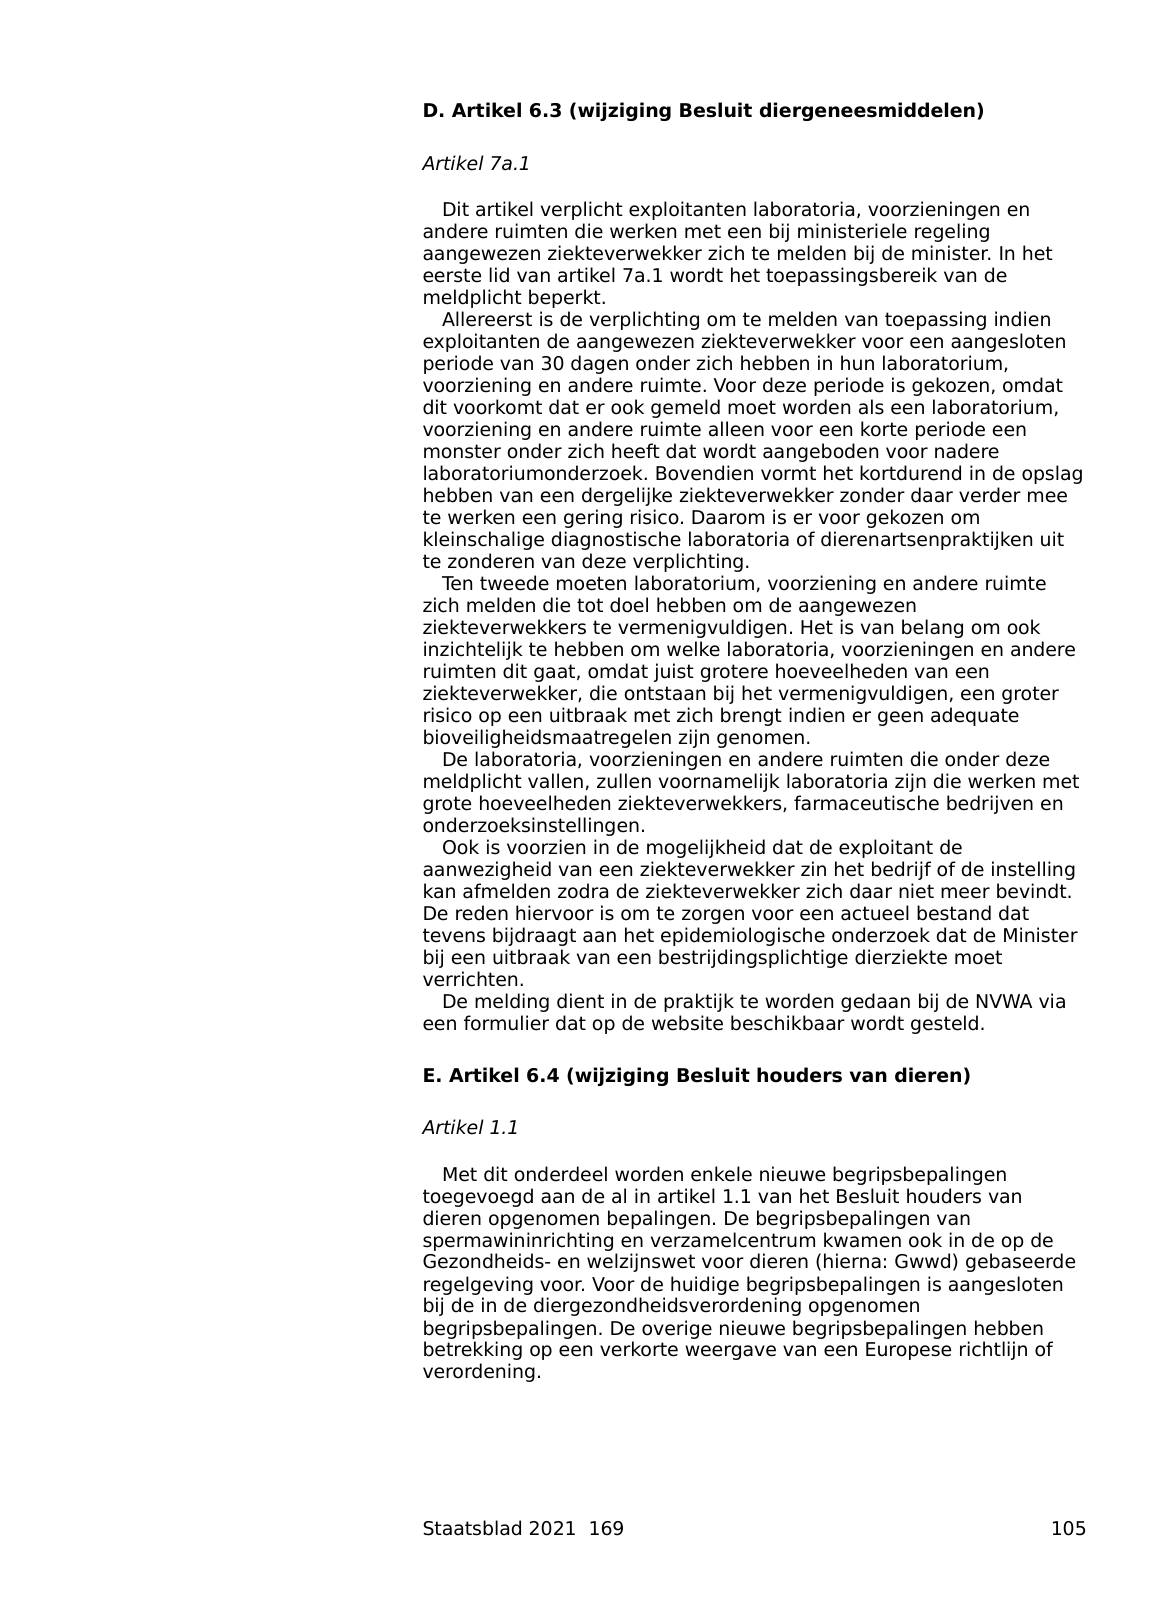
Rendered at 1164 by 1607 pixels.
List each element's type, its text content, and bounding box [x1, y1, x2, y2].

text De melding dient in de praktijk te worden gedaan bij de NVWA via een formulier dat op de website beschikbaar wordt gesteld. [422, 991, 1087, 1034]
text Ten tweede moeten laboratorium, voorziening en andere ruimte zich melden die tot doel hebben om de aangewezen ziekteverwekkers te vermenigvuldigen. Het is van belang om ook inzichtelijk te hebben om welke laboratoria, voorzieningen en andere ruimten dit gaat, omdat juist grotere hoeveelheden van een ziekteverwekker, die ontstaan bij het vermenigvuldigen, een groter risico op een uitbraak met zich brengt indien er geen adequate bioveiligheidsmaatregelen zijn genomen. [422, 573, 1087, 749]
subtitle Artikel 1.1 [422, 1117, 1087, 1138]
subtitle Artikel 7a.1 [422, 152, 1087, 174]
text Met dit onderdeel worden enkele nieuwe begripsbepalingen toegevoegd aan de al in artikel 1.1 van het Besluit houders van dieren opgenomen bepalingen. De begripsbepalingen van spermawininrichting en verzamelcentrum kwamen ook in de op de Gezondheids- en welzijnswet voor dieren (hierna: Gwwd) gebaseerde regelgeving voor. Voor de huidige begripsbepalingen is aangesloten bij de in de diergezondheidsverordening opgenomen begripsbepalingen. De overige nieuwe begripsbepalingen hebben betrekking op een verkorte weergave van een Europese richtlijn of verordening. [422, 1163, 1087, 1383]
text Allereerst is de verplichting om te melden van toepassing indien exploitanten de aangewezen ziekteverwekker voor een aangesloten periode van 30 dagen onder zich hebben in hun laboratorium, voorziening en andere ruimte. Voor deze periode is gekozen, omdat dit voorkomt dat er ook gemeld moet worden als een laboratorium, voorziening en andere ruimte alleen voor een korte periode een monster onder zich heeft dat wordt aangeboden voor nadere laboratoriumonderzoek. Bovendien vormt het kortdurend in de opslag hebben van een dergelijke ziekteverwekker zonder daar verder mee te werken een gering risico. Daarom is er voor gekozen om kleinschalige diagnostische laboratoria of dierenartsenpraktijken uit te zonderen van deze verplichting. [422, 309, 1087, 573]
text Dit artikel verplicht exploitanten laboratoria, voorzieningen en andere ruimten die werken met een bij ministeriele regeling aangewezen ziekteverwekker zich te melden bij de minister. In het eerste lid van artikel 7a.1 wordt het toepassingsbereik van de meldplicht beperkt. [422, 199, 1087, 309]
text Ook is voorzien in de mogelijkheid dat de exploitant de aanwezigheid van een ziekteverwekker zin het bedrijf of de instelling kan afmelden zodra de ziekteverwekker zich daar niet meer bevindt. De reden hiervoor is om te zorgen voor een actueel bestand dat tevens bijdraagt aan het epidemiologische onderzoek dat de Minister bij een uitbraak van een bestrijdingsplichtige dierziekte moet verrichten. [422, 837, 1087, 991]
text De laboratoria, voorzieningen en andere ruimten die onder deze meldplicht vallen, zullen voornamelijk laboratoria zijn die werken met grote hoeveelheden ziekteverwekkers, farmaceutische bedrijven en onderzoeksinstellingen. [422, 749, 1087, 837]
subtitle E. Artikel 6.4 (wijziging Besluit houders van dieren) [422, 1064, 1087, 1087]
subtitle D. Artikel 6.3 (wijziging Besluit diergeneesmiddelen) [422, 100, 1087, 122]
